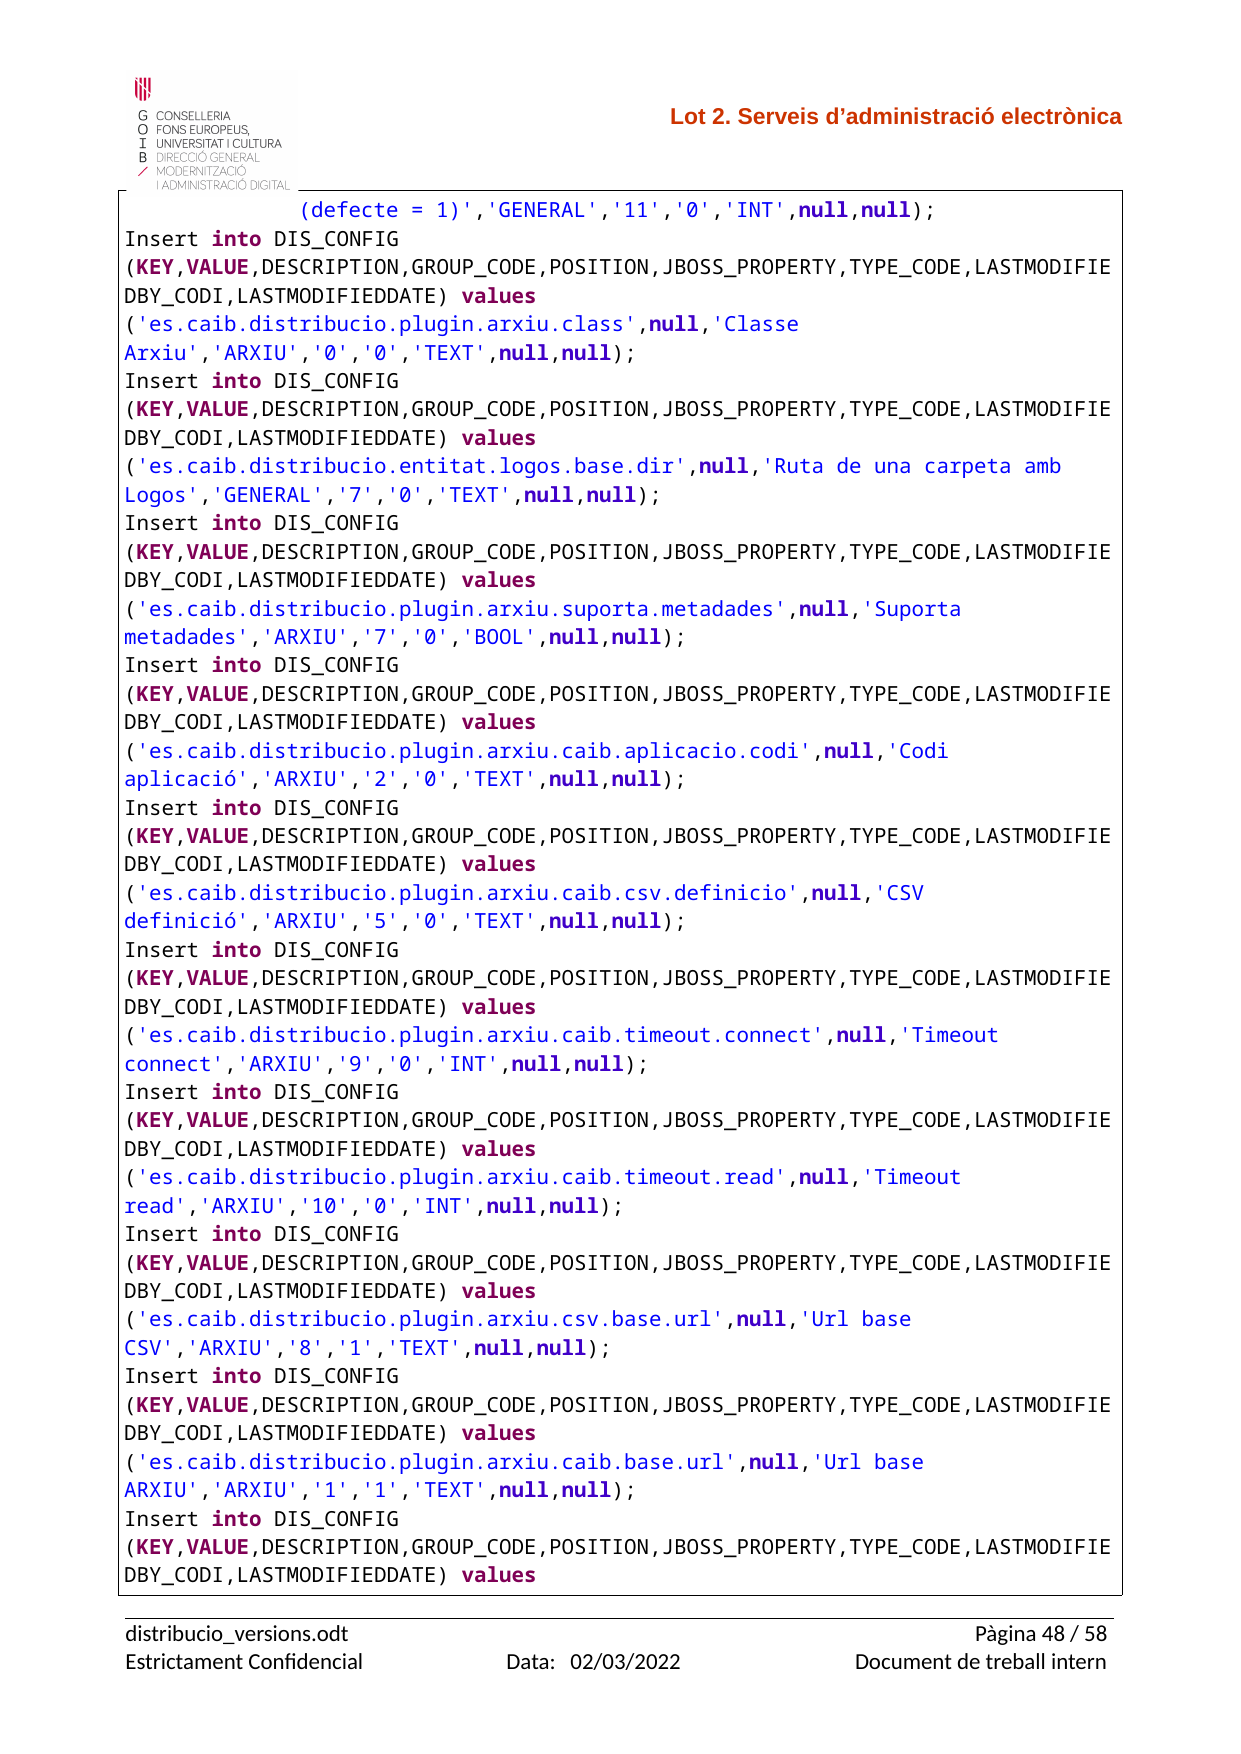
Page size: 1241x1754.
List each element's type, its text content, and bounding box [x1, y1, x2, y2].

picture [126, 70, 299, 197]
table_header (defecte = 1)','GENERAL','11','0','INT',null,null); Insert into DIS_CONFIG (KEY,VALUE,DESCRIPTION,GROUP_CODE,POSITION,JBOSS_PROPERTY,TYPE_CODE,LASTMODIFIEDBY_CODI,LASTMODIFIEDDATE) values ('es.caib.distribucio.plugin.arxiu.class',null,'Classe Arxiu','ARXIU','0','0','TEXT',null,null); Insert into DIS_CONFIG (KEY,VALUE,DESCRIPTION,GROUP_CODE,POSITION,JBOSS_PROPERTY,TYPE_CODE,LASTMODIFIEDBY_CODI,LASTMODIFIEDDATE) values ('es.caib.distribucio.entitat.logos.base.dir',null,'Ruta de una carpeta amb Logos','GENERAL','7','0','TEXT',null,null); Insert into DIS_CONFIG (KEY,VALUE,DESCRIPTION,GROUP_CODE,POSITION,JBOSS_PROPERTY,TYPE_CODE,LASTMODIFIEDBY_CODI,LASTMODIFIEDDATE) values ('es.caib.distribucio.plugin.arxiu.suporta.metadades',null,'Suporta metadades','ARXIU','7','0','BOOL',null,null); Insert into DIS_CONFIG (KEY,VALUE,DESCRIPTION,GROUP_CODE,POSITION,JBOSS_PROPERTY,TYPE_CODE,LASTMODIFIEDBY_CODI,LASTMODIFIEDDATE) values ('es.caib.distribucio.plugin.arxiu.caib.aplicacio.codi',null,'Codi aplicació','ARXIU','2','0','TEXT',null,null); Insert into DIS_CONFIG (KEY,VALUE,DESCRIPTION,GROUP_CODE,POSITION,JBOSS_PROPERTY,TYPE_CODE,LASTMODIFIEDBY_CODI,LASTMODIFIEDDATE) values ('es.caib.distribucio.plugin.arxiu.caib.csv.definicio',null,'CSV definició','ARXIU','5','0','TEXT',null,null); Insert into DIS_CONFIG (KEY,VALUE,DESCRIPTION,GROUP_CODE,POSITION,JBOSS_PROPERTY,TYPE_CODE,LASTMODIFIEDBY_CODI,LASTMODIFIEDDATE) values ('es.caib.distribucio.plugin.arxiu.caib.timeout.connect',null,'Timeout connect','ARXIU','9','0','INT',null,null); Insert into DIS_CONFIG (KEY,VALUE,DESCRIPTION,GROUP_CODE,POSITION,JBOSS_PROPERTY,TYPE_CODE,LASTMODIFIEDBY_CODI,LASTMODIFIEDDATE) values ('es.caib.distribucio.plugin.arxiu.caib.timeout.read',null,'Timeout read','ARXIU','10','0','INT',null,null); Insert into DIS_CONFIG (KEY,VALUE,DESCRIPTION,GROUP_CODE,POSITION,JBOSS_PROPERTY,TYPE_CODE,LASTMODIFIEDBY_CODI,LASTMODIFIEDDATE) values ('es.caib.distribucio.plugin.arxiu.csv.base.url',null,'Url base CSV','ARXIU','8','1','TEXT',null,null); Insert into DIS_CONFIG (KEY,VALUE,DESCRIPTION,GROUP_CODE,POSITION,JBOSS_PROPERTY,TYPE_CODE,LASTMODIFIEDBY_CODI,LASTMODIFIEDDATE) values ('es.caib.distribucio.plugin.arxiu.caib.base.url',null,'Url base ARXIU','ARXIU','1','1','TEXT',null,null); Insert into DIS_CONFIG (KEY,VALUE,DESCRIPTION,GROUP_CODE,POSITION,JBOSS_PROPERTY,TYPE_CODE,LASTMODIFIEDBY_CODI,LASTMODIFIEDDATE) values [119, 191, 1122, 1595]
